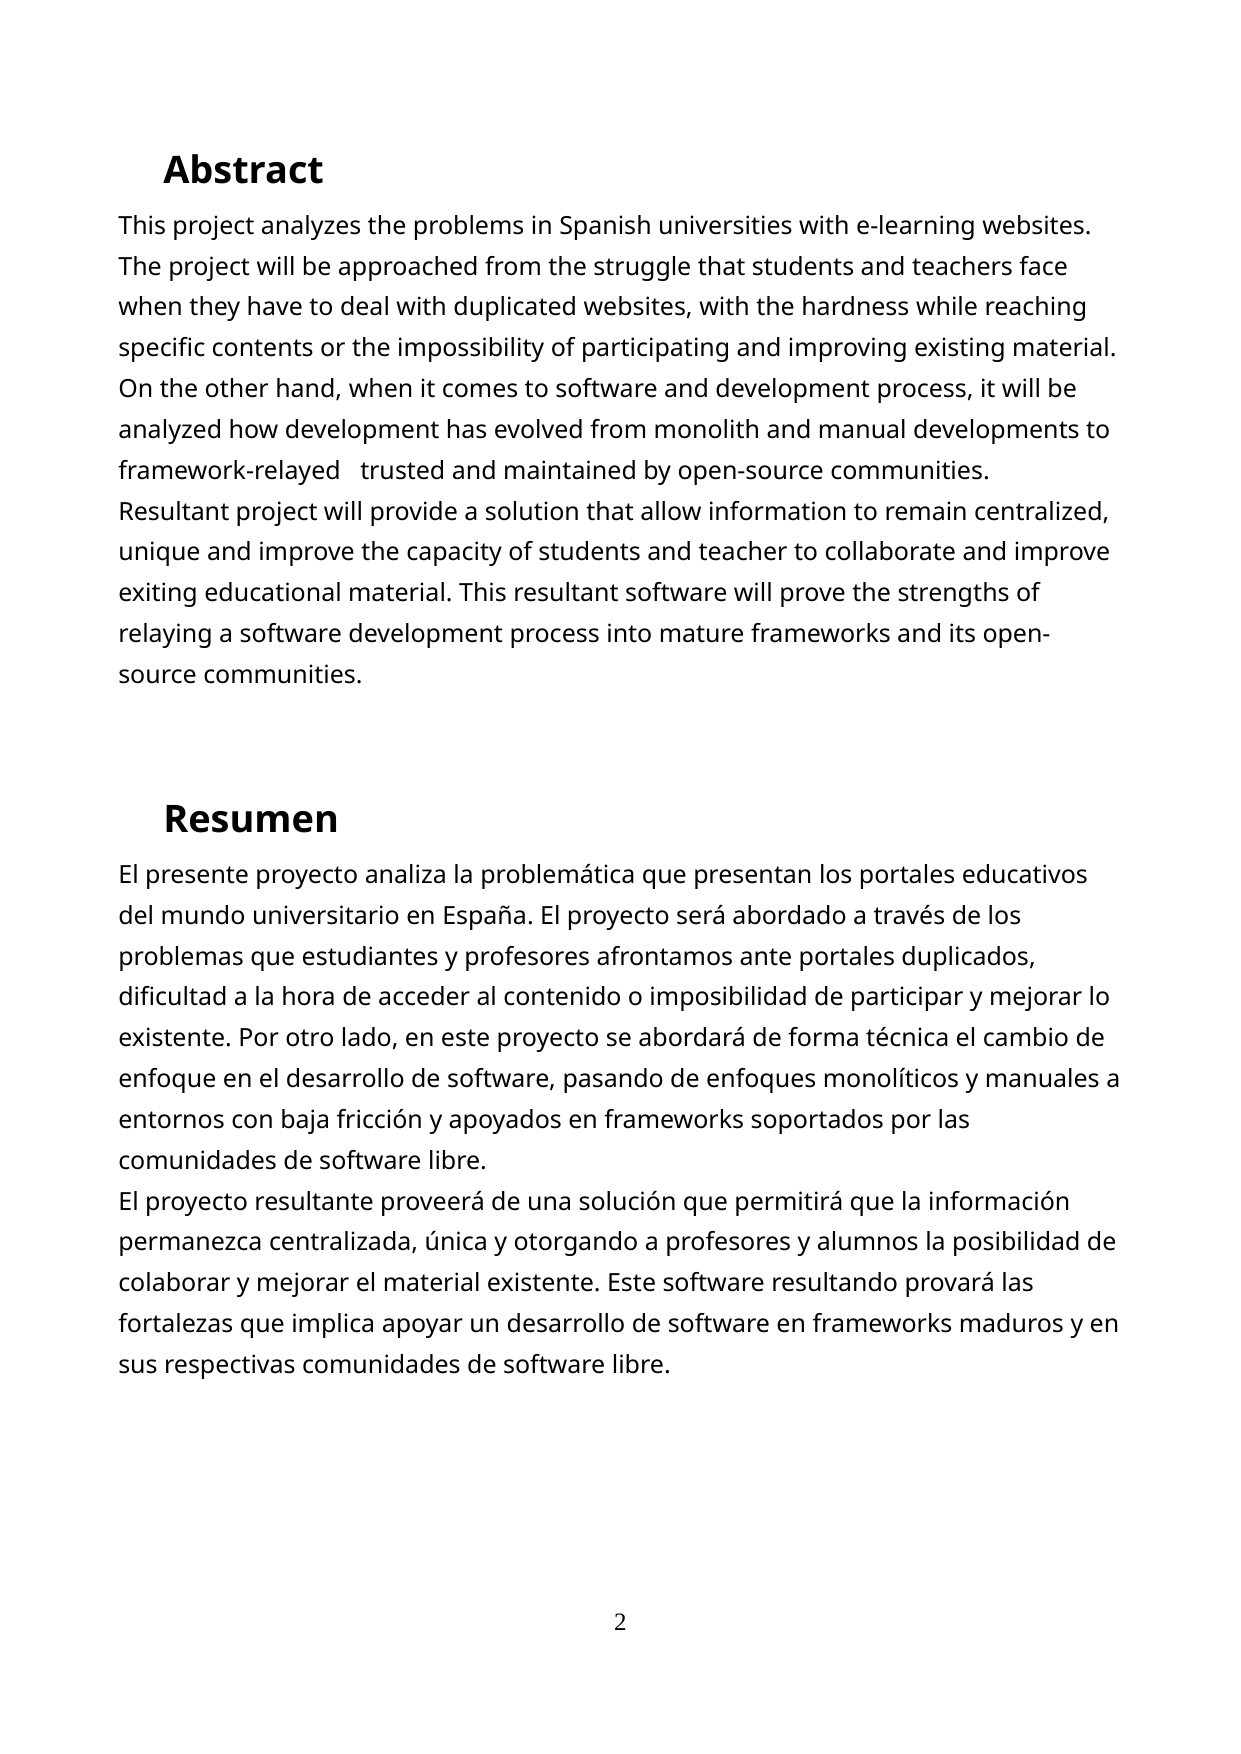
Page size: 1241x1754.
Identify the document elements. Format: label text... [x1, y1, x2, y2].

subtitle Abstract [118, 143, 1122, 195]
subtitle Resumen [118, 792, 1122, 844]
text This project analyzes the problems in Spanish universities with e-learning websites. The project will be approached from the struggle that students and teachers face when they have to deal with duplicated websites, with the hardness while reaching specific contents or the impossibility of participating and improving existing material. On the other hand, when it comes to software and development process, it will be analyzed how development has evolved from monolith and manual developments to framework-relayed trusted and maintained by open-source communities. Resultant project will provide a solution that allow information to remain centralized, unique and improve the capacity of students and teacher to collaborate and improve exiting educational material. This resultant software will prove the strengths of relaying a software development process into mature frameworks and its open-source communities. [118, 207, 1122, 691]
text El presente proyecto analiza la problemática que presentan los portales educativos del mundo universitario en España. El proyecto será abordado a través de los problemas que estudiantes y profesores afrontamos ante portales duplicados, dificultad a la hora de acceder al contenido o imposibilidad de participar y mejorar lo existente. Por otro lado, en este proyecto se abordará de forma técnica el cambio de enfoque en el desarrollo de software, pasando de enfoques monolíticos y manuales a entornos con baja fricción y apoyados en frameworks soportados por las comunidades de software libre. El proyecto resultante proveerá de una solución que permitirá que la información permanezca centralizada, única y otorgando a profesores y alumnos la posibilidad de colaborar y mejorar el material existente. Este software resultando provará las fortalezas que implica apoyar un desarrollo de software en frameworks maduros y en sus respectivas comunidades de software libre. [118, 856, 1122, 1381]
